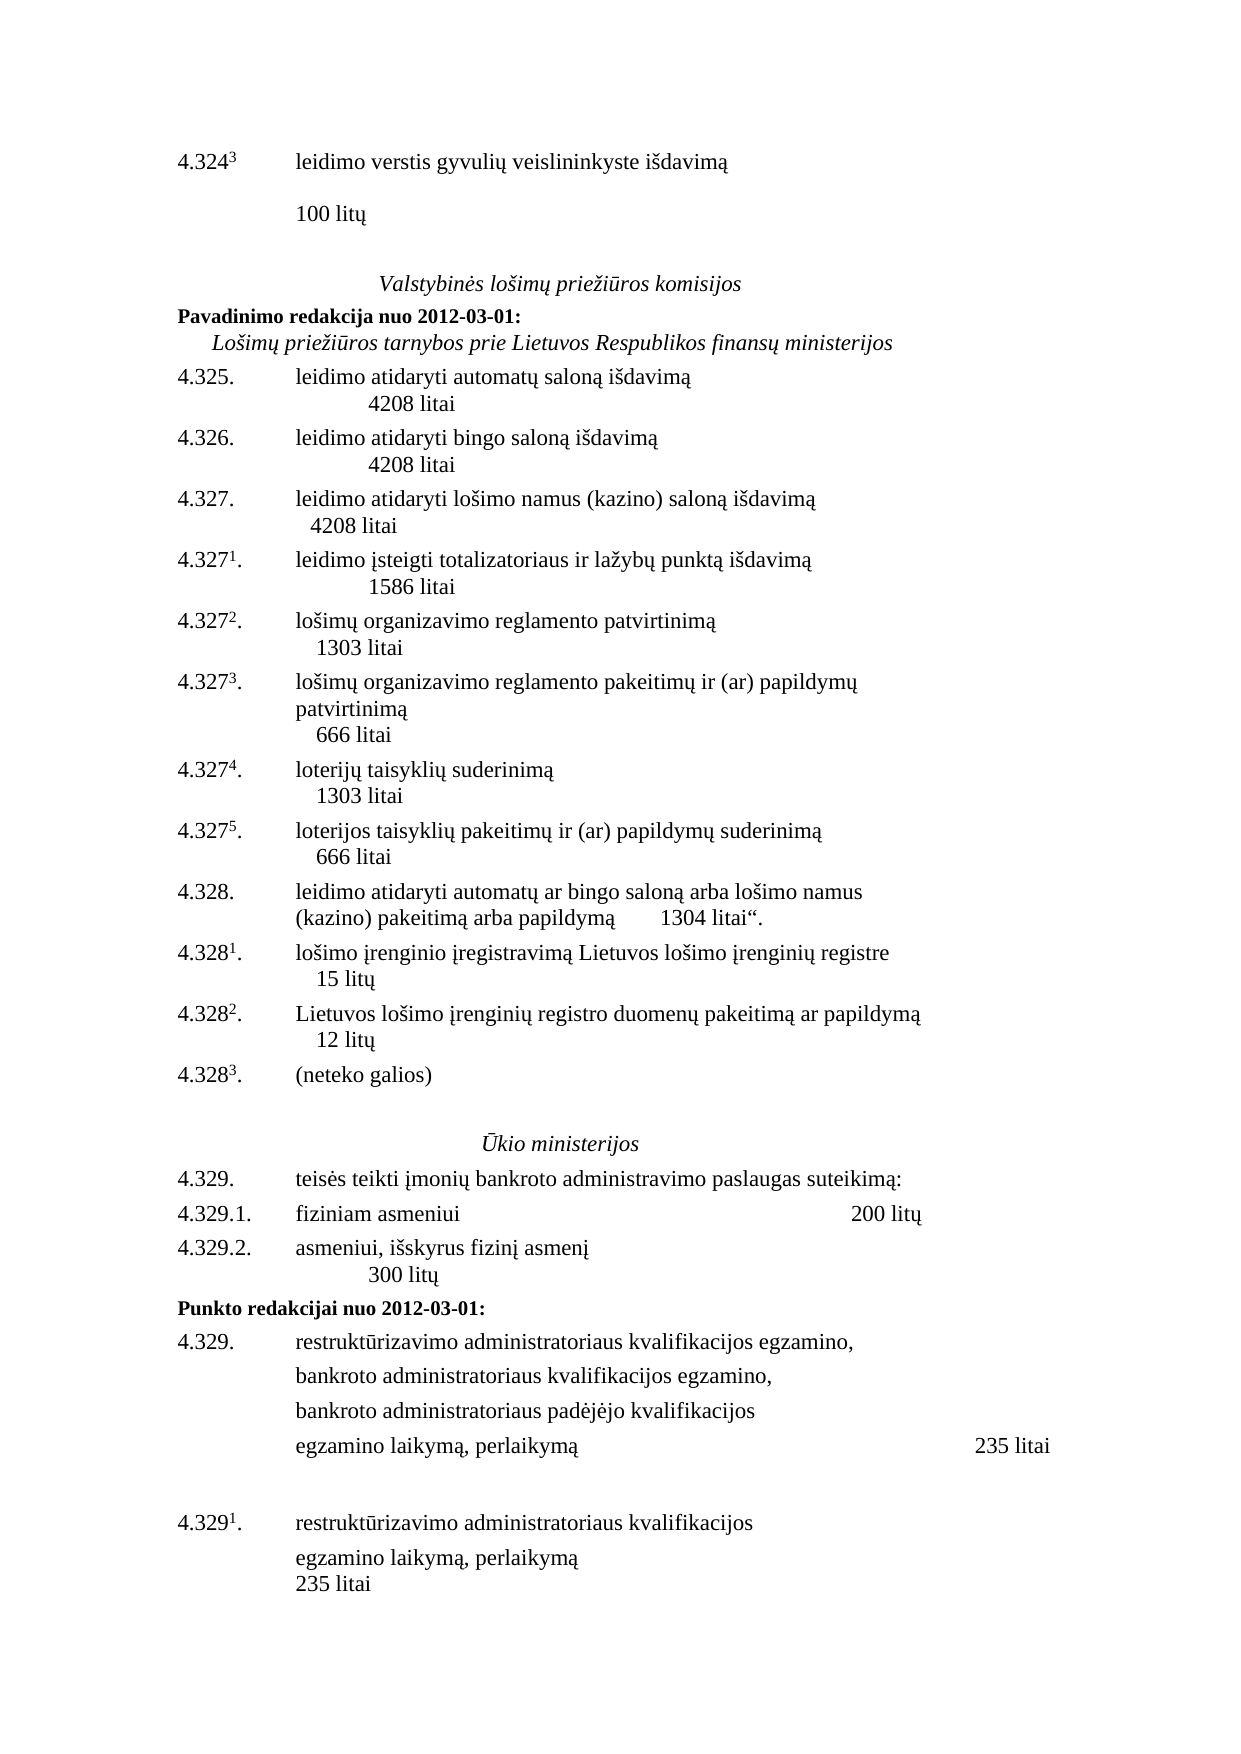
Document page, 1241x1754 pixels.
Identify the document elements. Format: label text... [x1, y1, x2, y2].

text 4.3275. loterijos taisyklių pakeitimų ir (ar) papildymų suderinimą 666 litai [177, 817, 930, 869]
text 4.3283. (neteko galios) [177, 1061, 945, 1087]
text 4.3273. lošimų organizavimo reglamento pakeitimų ir (ar) papildymų patvirtinimą 666 litai [177, 668, 930, 747]
text Lošimų priežiūros tarnybos prie Lietuvos Respublikos finansų ministerijos [177, 328, 930, 355]
text 4.3282. Lietuvos lošimo įrenginių registro duomenų pakeitimą ar papildymą 12 litų [177, 1000, 930, 1053]
text 4.329. restruktūrizavimo administratoriaus kvalifikacijos egzamino, [177, 1328, 1122, 1354]
text egzamino laikymą, perlaikymą 235 litai [177, 1432, 1122, 1458]
text 4.3243 leidimo verstis gyvulių veislininkyste išdavimą 100 litų [177, 148, 945, 227]
text 4.326. leidimo atidaryti bingo saloną išdavimą 4208 litai [177, 424, 930, 477]
text 4.3271. leidimo įsteigti totalizatoriaus ir lažybų punktą išdavimą 1586 litai [177, 546, 930, 599]
text 4.3281. lošimo įrenginio įregistravimą Lietuvos lošimo įrenginių registre 15 litų [177, 939, 930, 992]
text 4.3291. restruktūrizavimo administratoriaus kvalifikacijos [177, 1509, 1122, 1535]
text 4.325. leidimo atidaryti automatų saloną išdavimą 4208 litai [177, 363, 930, 416]
text bankroto administratoriaus kvalifikacijos egzamino, [177, 1363, 1122, 1389]
text 4.329. teisės teikti įmonių bankroto administravimo paslaugas suteikimą: [177, 1165, 930, 1191]
text bankroto administratoriaus padėjėjo kvalifikacijos [177, 1397, 1122, 1424]
text egzamino laikymą, perlaikymą 235 litai [177, 1544, 945, 1596]
text 4.327. leidimo atidaryti lošimo namus (kazino) saloną išdavimą 4208 litai [177, 485, 930, 538]
text 4.328. leidimo atidaryti automatų ar bingo saloną arba lošimo namus (kazino) pakeitimą arba papildymą 1304 litai“. [177, 878, 930, 931]
text Punkto redakcijai nuo 2012-03-01: [177, 1296, 945, 1319]
text Valstybinės lošimų priežiūros komisijos [177, 270, 945, 296]
text 4.3272. lošimų organizavimo reglamento patvirtinimą 1303 litai [177, 607, 930, 660]
text Pavadinimo redakcija nuo 2012-03-01: [177, 304, 945, 328]
text 4.329.2. asmeniui, išskyrus fizinį asmenį 300 litų [177, 1234, 930, 1287]
text Ūkio ministerijos [177, 1130, 945, 1157]
text 4.3274. loterijų taisyklių suderinimą 1303 litai [177, 756, 930, 808]
text 4.329.1. fiziniam asmeniui 200 litų [177, 1200, 930, 1226]
